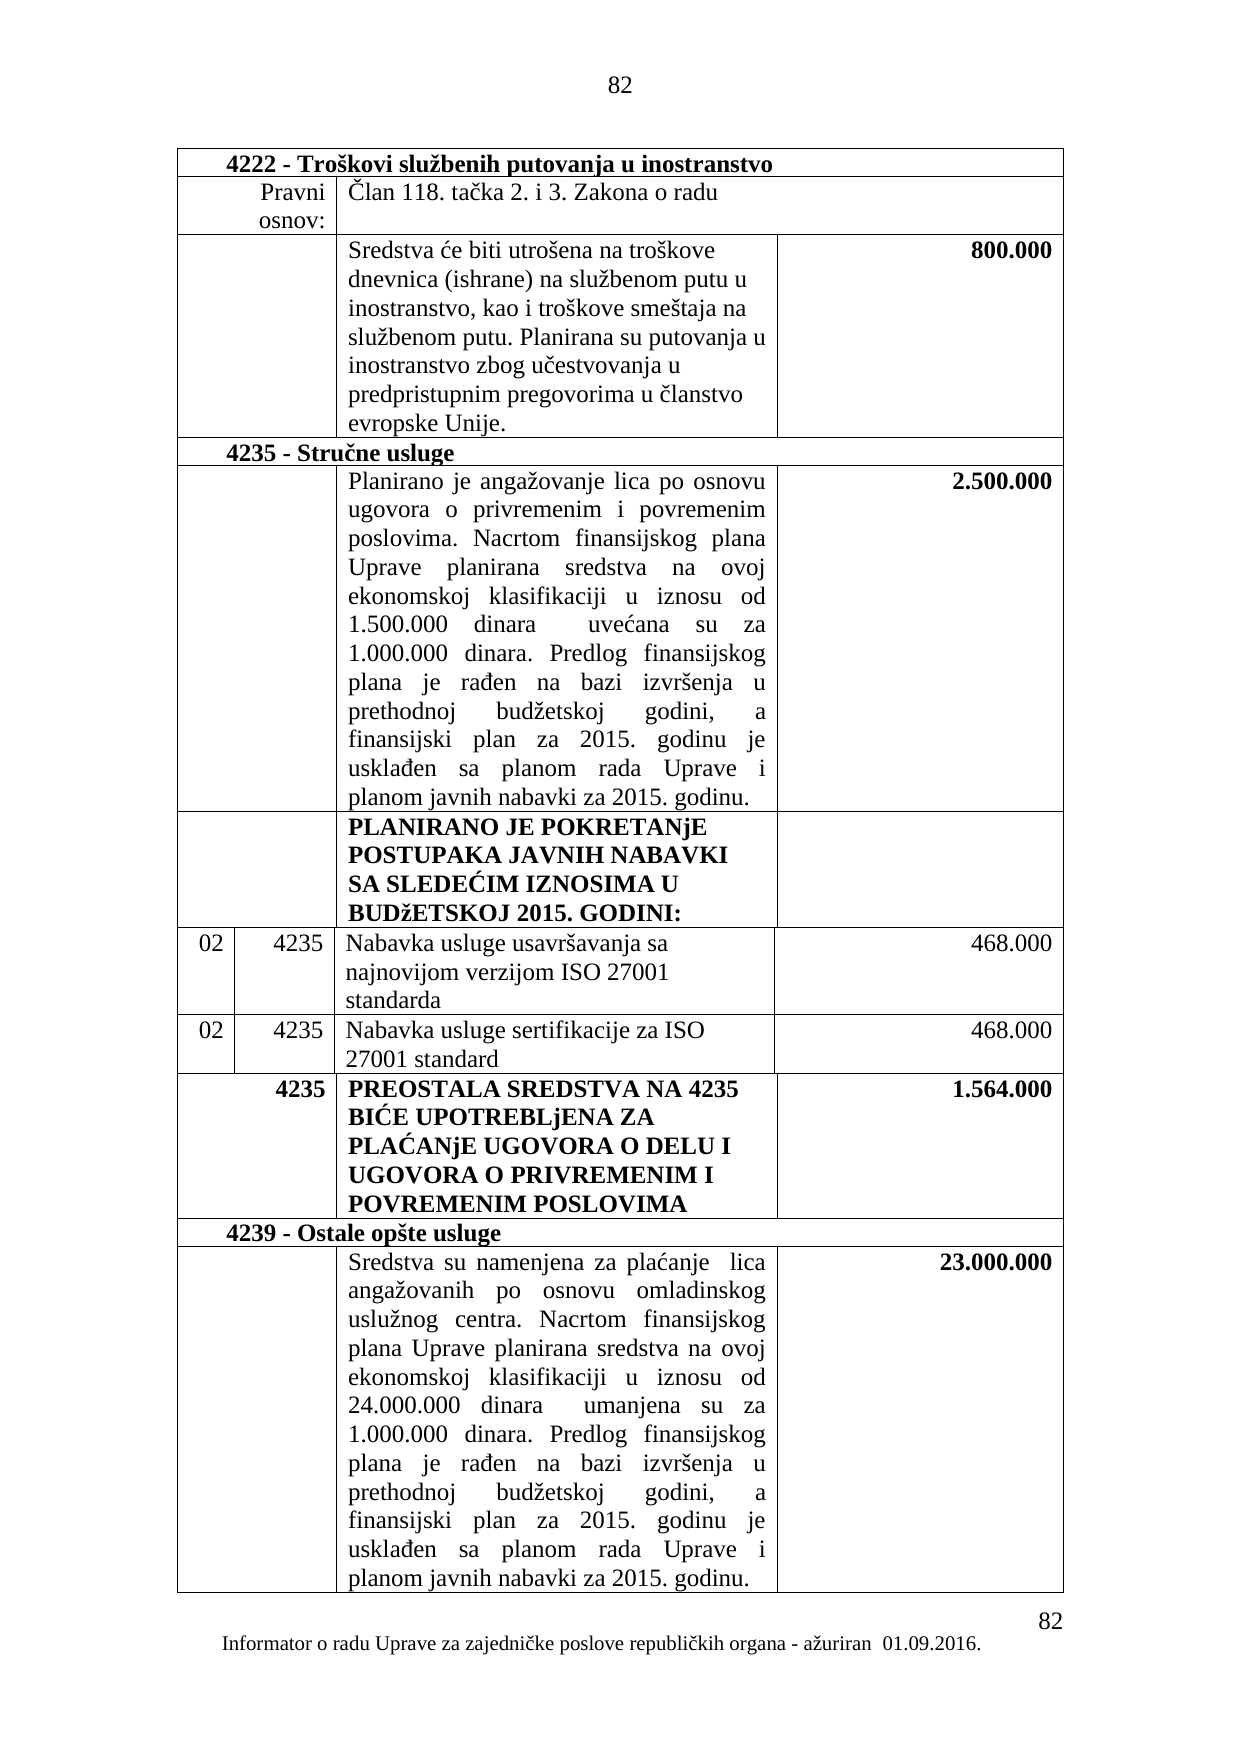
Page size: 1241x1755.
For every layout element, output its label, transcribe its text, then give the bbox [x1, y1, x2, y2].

table_cell 4235 [235, 1015, 334, 1073]
table_cell 4235 [235, 928, 334, 1014]
table_cell [178, 466, 336, 811]
table_cell 2.500.000 [778, 466, 1063, 811]
table_cell Nabavka usluge sertifikacije za ISO 27001 standard [335, 1015, 774, 1073]
table_cell [178, 235, 336, 437]
table_cell 4222 - Troškovi službenih putovanja u inostranstvo [178, 149, 1063, 176]
table_cell Planirano je angažovanje lica po osnovu ugovora o privremenim i povremenim poslovima. Nacrtom finansijskog plana Uprave planirana sredstva na ovoj ekonomskoj klasifikaciji u iznosu od 1.500.000 dinara uvećana su za 1.000.000 dinara. Predlog finansijskog plana je rađen na bazi izvršenja u prethodnoj budžetskoj godini, a finansijski plan za 2015. godinu je usklađen sa planom rada Uprave i planom javnih nabavki za 2015. godinu. [337, 466, 777, 811]
table_cell 800.000 [778, 235, 1063, 437]
table_cell 468.000 [775, 928, 1063, 1014]
table_cell [178, 812, 336, 927]
table_cell 4239 - Ostale opšte usluge [178, 1219, 1063, 1246]
table_cell Pravni osnov: [178, 177, 336, 234]
table_cell [178, 1247, 336, 1592]
table_cell 02 [178, 928, 234, 1014]
table_cell Nabavka usluge usavršavanja sa najnovijom verzijom ISO 27001 standarda [335, 928, 774, 1014]
table_cell Član 118. tačka 2. i 3. Zakona o radu [337, 177, 1063, 234]
table_cell 23.000.000 [778, 1247, 1063, 1592]
table_cell Sredstva su namenjena za plaćanje lica angažovanih po osnovu omladinskog uslužnog centra. Nacrtom finansijskog plana Uprave planirana sredstva na ovoj ekonomskoj klasifikaciji u iznosu od 24.000.000 dinara umanjena su za 1.000.000 dinara. Predlog finansijskog plana je rađen na bazi izvršenja u prethodnoj budžetskoj godini, a finansijski plan za 2015. godinu je usklađen sa planom rada Uprave i planom javnih nabavki za 2015. godinu. [337, 1247, 777, 1592]
table_cell 4235 - Stručne usluge [178, 438, 1063, 465]
table_cell 02 [178, 1015, 234, 1073]
table_cell 1.564.000 [778, 1074, 1063, 1217]
table_cell 468.000 [775, 1015, 1063, 1073]
table_cell PLANIRANO JE POKRETANјE POSTUPAKA JAVNIH NABAVKI SA SLEDEĆIM IZNOSIMA U BUDžETSKOJ 2015. GODINI: [337, 812, 777, 927]
table_cell Sredstva će biti utrošena na troškove dnevnica (ishrane) na službenom putu u inostranstvo, kao i troškove smeštaja na službenom putu. Planirana su putovanja u inostranstvo zbog učestvovanja u predpristupnim pregovorima u članstvo evropske Unije. [337, 235, 777, 437]
table_cell [778, 812, 1063, 927]
table_cell PREOSTALA SREDSTVA NA 4235 BIĆE UPOTREBLjENA ZA PLAĆANјE UGOVORA O DELU I UGOVORA O PRIVREMENIM I POVREMENIM POSLOVIMA [337, 1074, 777, 1217]
table_cell 4235 [178, 1074, 336, 1217]
